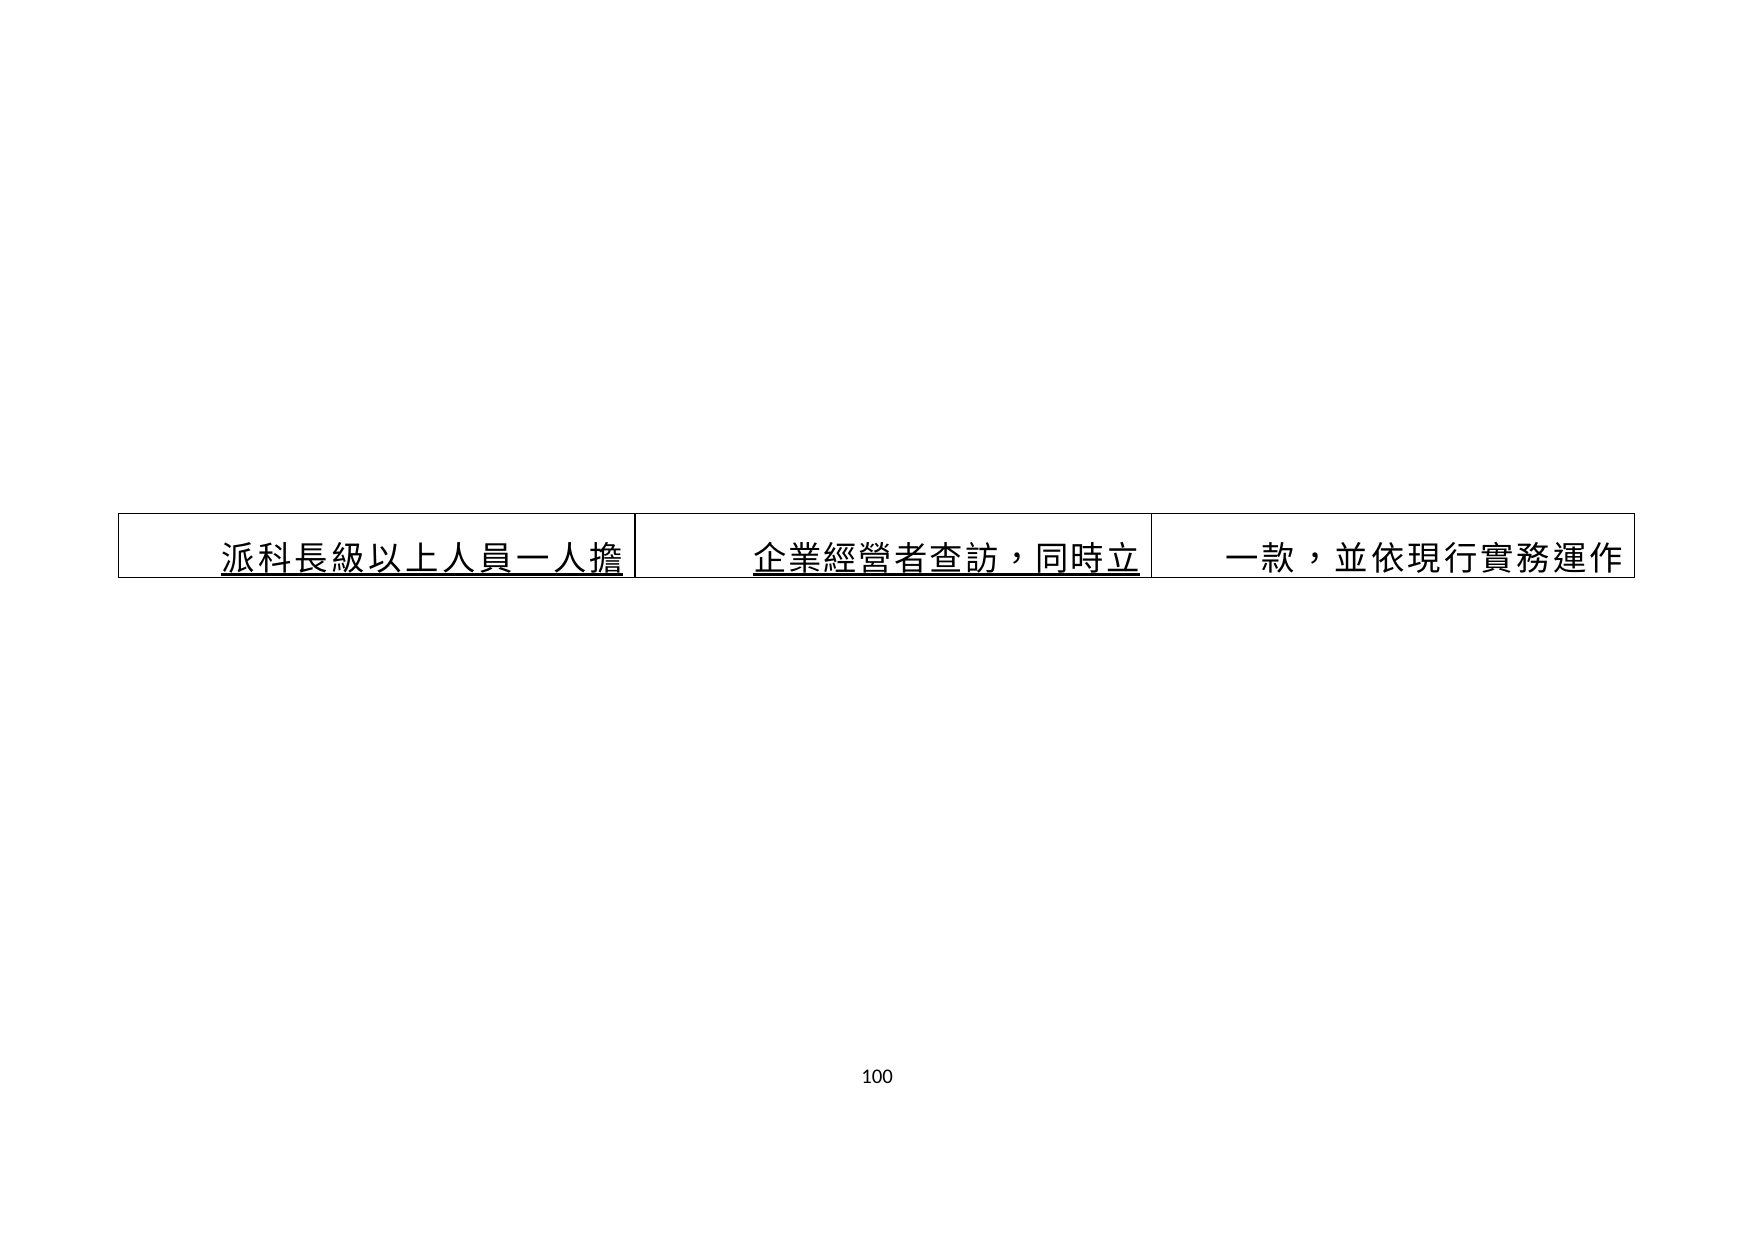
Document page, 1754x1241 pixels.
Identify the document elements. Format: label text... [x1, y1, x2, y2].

table_cell 一款，並依現行實務運作 [1152, 514, 1634, 577]
table_cell 派科長級以上人員一人擔 [119, 514, 634, 577]
table_cell 企業經營者查訪，同時立 [636, 514, 1151, 577]
